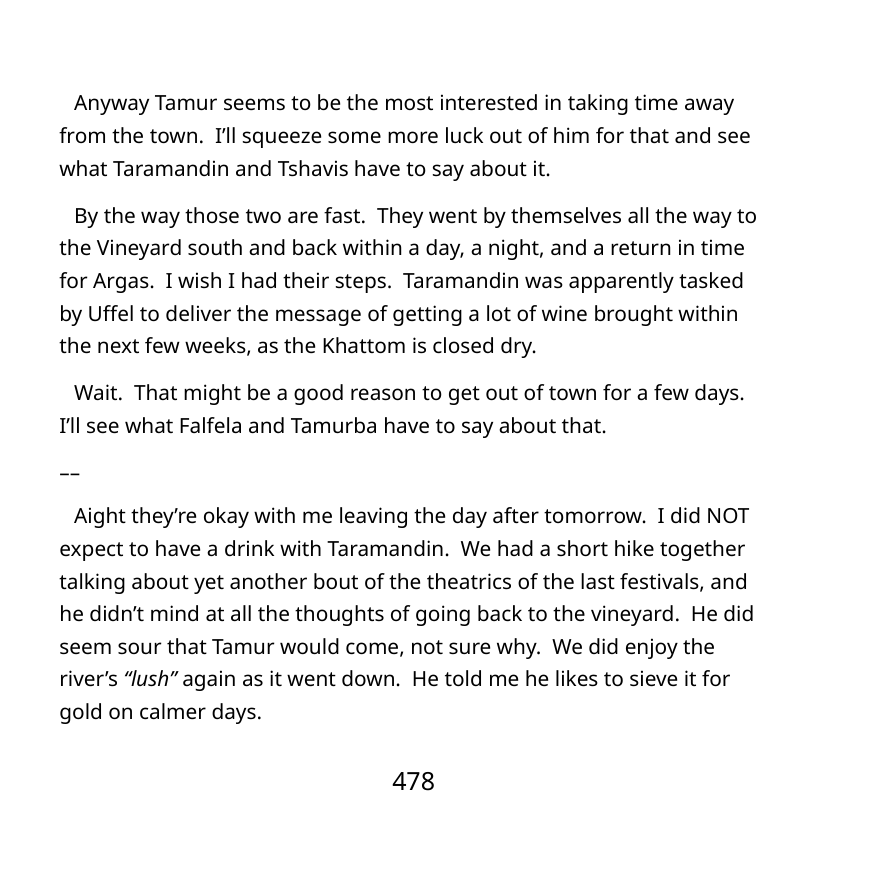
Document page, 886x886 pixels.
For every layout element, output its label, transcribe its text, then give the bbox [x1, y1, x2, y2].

text Wait. That might be a good reason to get out of town for a few days. I’ll see what Falfela and Tamurba have to say about that. [59, 378, 768, 439]
subtitle –– [59, 458, 768, 487]
text Aight they’re okay with me leaving the day after tomorrow. I did NOT expect to have a drink with Taramandin. We had a short hike together talking about yet another bout of the theatrics of the last festivals, and he didn’t mind at all the thoughts of going back to the vineyard. He did seem sour that Tamur would come, not sure why. We did enjoy the river’s “lush” again as it went down. He told me he likes to sieve it for gold on calmer days. [59, 502, 768, 726]
text By the way those two are fast. They went by themselves all the way to the Vineyard south and back within a day, a night, and a return in time for Argas. I wish I had their steps. Taramandin was apparently tasked by Uffel to deliver the message of getting a lot of wine brought within the next few weeks, as the Khattom is closed dry. [59, 201, 768, 360]
text Anyway Tamur seems to be the most interested in taking time away from the town. I’ll squeeze some more luck out of him for that and see what Taramandin and Tshavis have to say about it. [59, 88, 768, 182]
